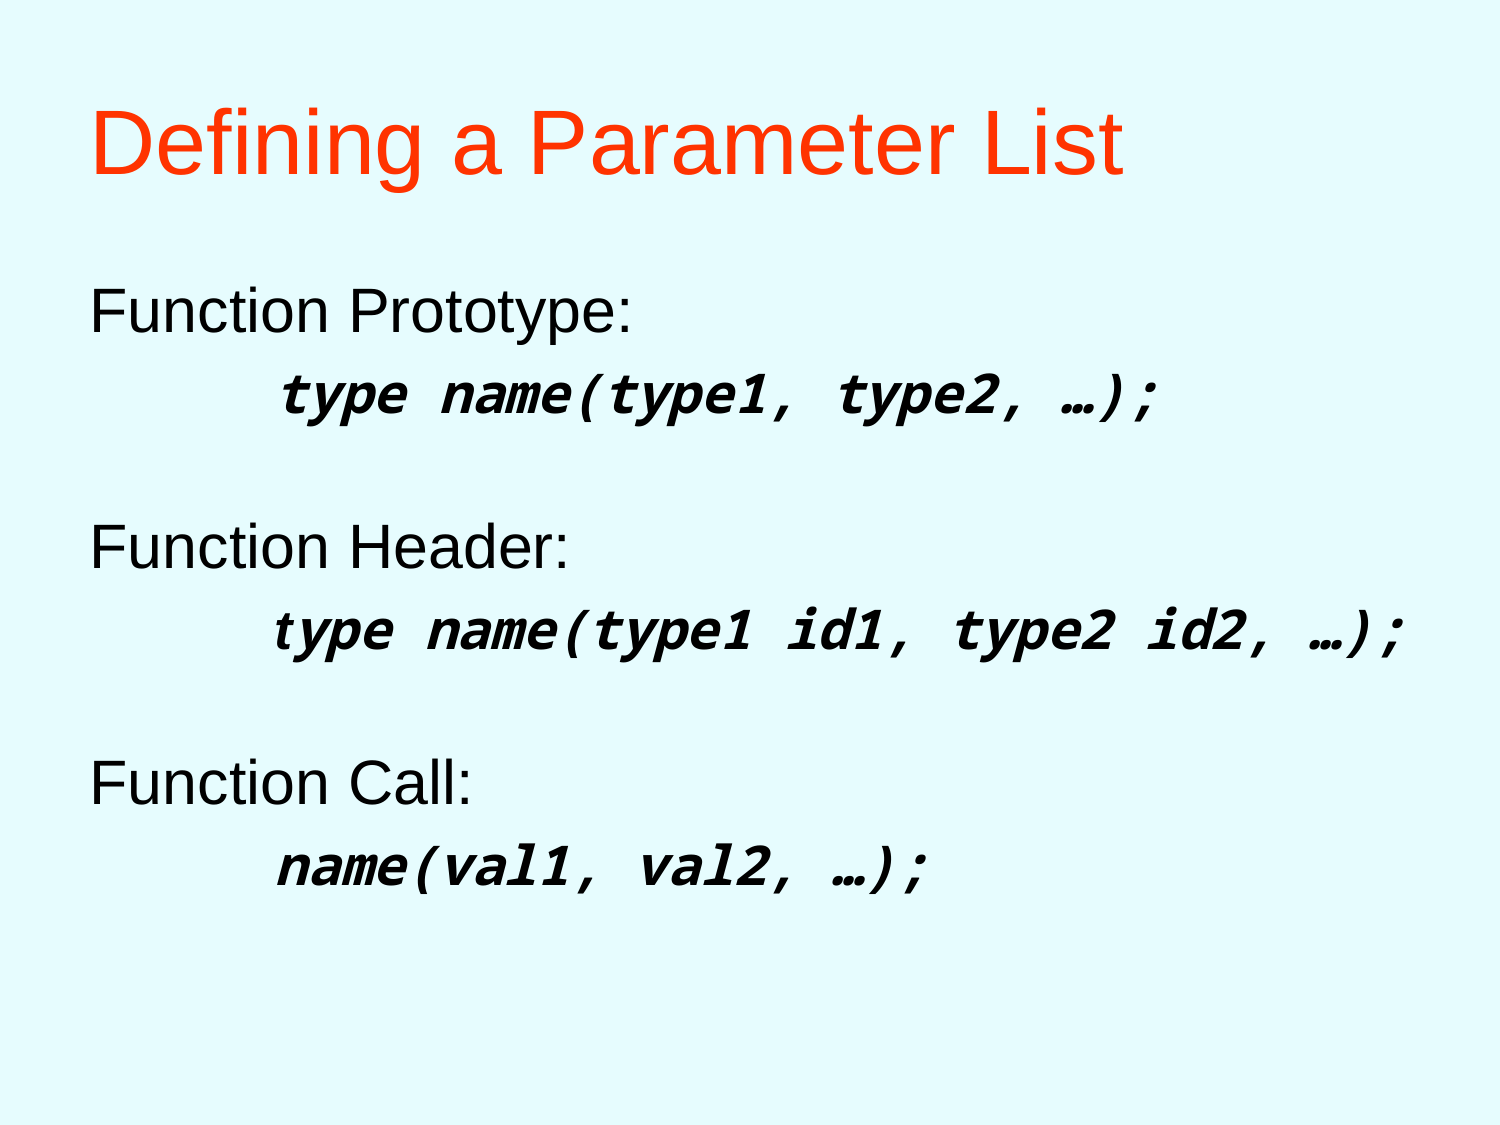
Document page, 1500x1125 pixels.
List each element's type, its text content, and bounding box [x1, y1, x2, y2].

title Defining a Parameter List [75, 45, 1423, 231]
list Function Prototype: type name(type1, type2, …); Function Header: type name(type1 id1, type2 id2, …); Function Call: name(val1, val2, …); [75, 262, 1423, 931]
